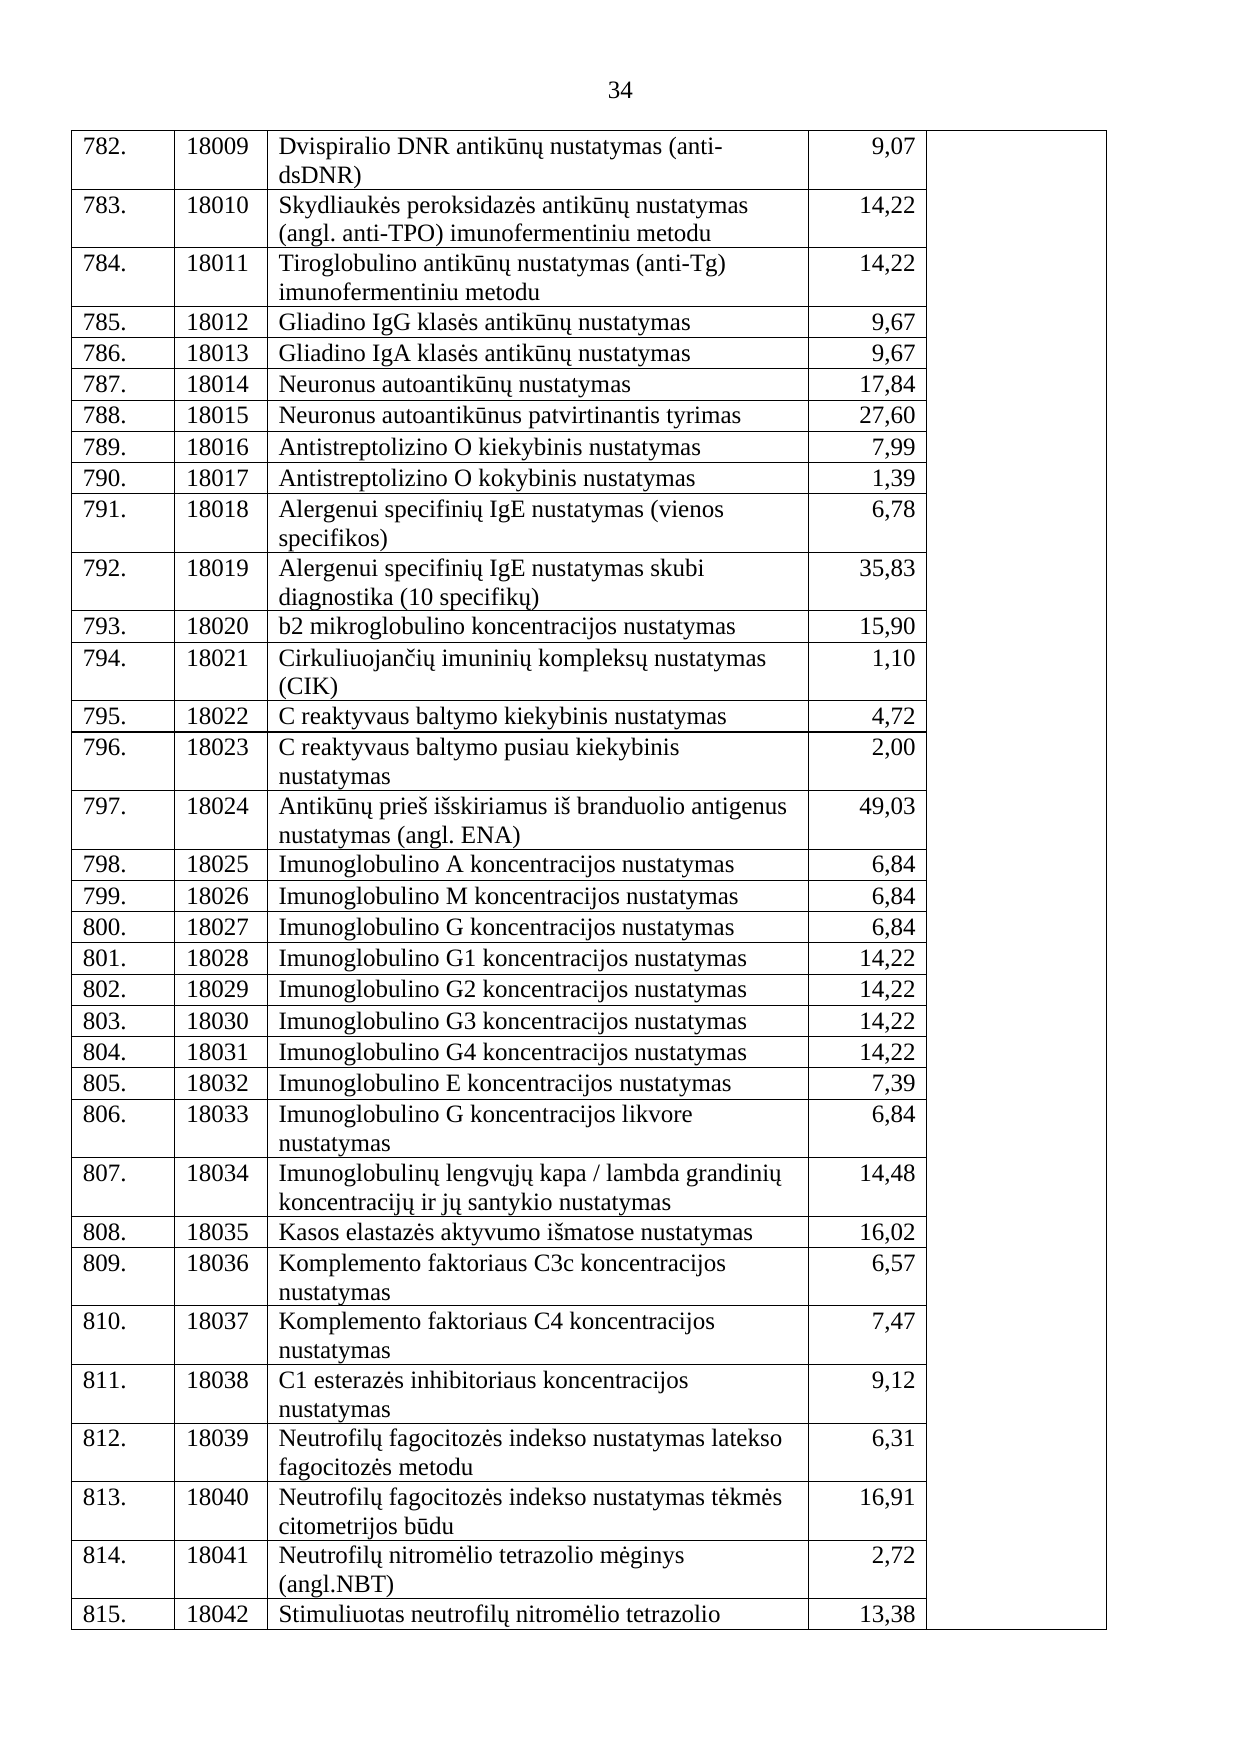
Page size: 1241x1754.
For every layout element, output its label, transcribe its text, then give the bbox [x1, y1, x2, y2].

table_cell Kasos elastazės aktyvumo išmatose nustatymas [268, 1217, 808, 1247]
table_cell 18018 [175, 494, 267, 552]
table_cell Antikūnų prieš išskiriamus iš branduolio antigenus nustatymas (angl. ENA) [268, 791, 808, 848]
table_cell 6,78 [809, 494, 926, 552]
table_cell 782. [72, 131, 174, 189]
table_cell [1107, 610, 1120, 642]
table_cell 808. [72, 1217, 174, 1247]
table_cell C reaktyvaus baltymo kiekybinis nustatymas [268, 701, 808, 731]
table_cell 18035 [175, 1217, 267, 1247]
table_cell 18032 [175, 1068, 267, 1098]
table_cell 13,38 [809, 1599, 926, 1629]
table_cell 18012 [175, 307, 267, 337]
table_cell 803. [72, 1006, 174, 1036]
table_cell 18016 [175, 432, 267, 462]
table_cell 18017 [175, 463, 267, 493]
table_cell [1107, 1099, 1120, 1157]
table_cell 9,67 [809, 307, 926, 337]
table_cell 812. [72, 1424, 174, 1481]
table_cell [1107, 552, 1120, 610]
table_cell [1107, 1481, 1120, 1539]
table_cell [1107, 974, 1120, 1005]
table_cell Komplemento faktoriaus C4 koncentracijos nustatymas [268, 1306, 808, 1364]
table_cell C reaktyvaus baltymo pusiau kiekybinis nustatymas [268, 733, 808, 790]
table_cell Antistreptolizino O kiekybinis nustatymas [268, 432, 808, 462]
table_cell 18023 [175, 733, 267, 790]
table_cell 805. [72, 1068, 174, 1098]
table_cell 14,22 [809, 943, 926, 973]
table_cell 791. [72, 494, 174, 552]
table_cell 18037 [175, 1306, 267, 1364]
table_cell C1 esterazės inhibitoriaus koncentracijos nustatymas [268, 1365, 808, 1422]
table_cell Komplemento faktoriaus C3c koncentracijos nustatymas [268, 1248, 808, 1305]
table_cell 18025 [175, 850, 267, 880]
table_cell 18015 [175, 401, 267, 431]
table_cell [1107, 337, 1120, 368]
table_cell 6,84 [809, 881, 926, 911]
table_cell 18013 [175, 338, 267, 368]
table_cell 15,90 [809, 611, 926, 642]
table_cell 18011 [175, 248, 267, 306]
table_cell 18019 [175, 553, 267, 610]
table_cell 2,72 [809, 1541, 926, 1598]
table_cell [1107, 493, 1120, 552]
table_cell 792. [72, 553, 174, 610]
table_cell [1107, 1067, 1120, 1098]
table_cell Imunoglobulino G koncentracijos likvore nustatymas [268, 1100, 808, 1157]
table_cell [1107, 700, 1120, 731]
table_cell 18042 [175, 1599, 267, 1629]
table_cell [1107, 400, 1120, 431]
table_cell Tiroglobulino antikūnų nustatymas (anti-Tg) imunofermentiniu metodu [268, 248, 808, 306]
table_cell 18009 [175, 131, 267, 189]
table_cell 18034 [175, 1158, 267, 1216]
table_cell [1107, 1364, 1120, 1422]
table_cell Imunoglobulino G2 koncentracijos nustatymas [268, 975, 808, 1005]
table_cell 799. [72, 881, 174, 911]
table_cell 16,02 [809, 1217, 926, 1247]
table_cell [1107, 1036, 1120, 1067]
table_cell 6,84 [809, 1100, 926, 1157]
table_cell 1,10 [809, 643, 926, 700]
table_cell 18027 [175, 912, 267, 942]
table_cell Imunoglobulino E koncentracijos nustatymas [268, 1068, 808, 1098]
table_cell [1107, 1005, 1120, 1036]
table_cell 789. [72, 432, 174, 462]
table_cell [1107, 189, 1120, 247]
table_cell [1107, 1157, 1120, 1216]
table_cell 6,84 [809, 850, 926, 880]
table_cell 18014 [175, 369, 267, 399]
table_cell 18033 [175, 1100, 267, 1157]
table_cell 801. [72, 943, 174, 973]
table_cell 14,22 [809, 248, 926, 306]
table_cell 18030 [175, 1006, 267, 1036]
table_cell [927, 131, 1106, 1629]
table_cell 2,00 [809, 733, 926, 790]
table_cell [1107, 642, 1120, 700]
table_cell Imunoglobulino G koncentracijos nustatymas [268, 912, 808, 942]
table_cell 17,84 [809, 369, 926, 399]
table_cell [1107, 1598, 1120, 1629]
table_cell Imunoglobulino A koncentracijos nustatymas [268, 850, 808, 880]
table_cell 7,47 [809, 1306, 926, 1364]
table_cell 796. [72, 733, 174, 790]
table_cell Neutrofilų fagocitozės indekso nustatymas latekso fagocitozės metodu [268, 1424, 808, 1481]
table_cell 49,03 [809, 791, 926, 848]
table_cell 6,57 [809, 1248, 926, 1305]
table_cell Imunoglobulino G3 koncentracijos nustatymas [268, 1006, 808, 1036]
table_cell 18021 [175, 643, 267, 700]
table_cell 811. [72, 1365, 174, 1422]
table_cell 14,48 [809, 1158, 926, 1216]
table_cell 810. [72, 1306, 174, 1364]
table_cell 9,07 [809, 131, 926, 189]
table_cell 27,60 [809, 401, 926, 431]
table_cell [1107, 368, 1120, 399]
table_cell [1107, 942, 1120, 973]
table_cell 793. [72, 611, 174, 642]
table_cell Cirkuliuojančių imuninių kompleksų nustatymas (CIK) [268, 643, 808, 700]
table_cell 18010 [175, 190, 267, 247]
table_cell 18040 [175, 1482, 267, 1539]
table_cell 804. [72, 1037, 174, 1067]
table_cell Neuronus autoantikūnus patvirtinantis tyrimas [268, 401, 808, 431]
table_cell 802. [72, 975, 174, 1005]
table_cell 18038 [175, 1365, 267, 1422]
table_cell Gliadino IgG klasės antikūnų nustatymas [268, 307, 808, 337]
table_cell [1107, 1540, 1120, 1598]
table_cell [1107, 1247, 1120, 1305]
table_cell 786. [72, 338, 174, 368]
table_cell b2 mikroglobulino koncentracijos nustatymas [268, 611, 808, 642]
table_cell 14,22 [809, 1037, 926, 1067]
table_cell [1107, 247, 1120, 306]
table_cell 7,39 [809, 1068, 926, 1098]
table_cell [1107, 790, 1120, 848]
table_cell [1107, 130, 1120, 189]
table_cell Neuronus autoantikūnų nustatymas [268, 369, 808, 399]
table_cell Alergenui specifinių IgE nustatymas skubi diagnostika (10 specifikų) [268, 553, 808, 610]
table_cell [1107, 731, 1120, 790]
table_cell 6,31 [809, 1424, 926, 1481]
table_cell Neutrofilų nitromėlio tetrazolio mėginys (angl.NBT) [268, 1541, 808, 1598]
table_cell 14,22 [809, 975, 926, 1005]
table_cell 788. [72, 401, 174, 431]
table_cell 18022 [175, 701, 267, 731]
table_cell 815. [72, 1599, 174, 1629]
table_cell 807. [72, 1158, 174, 1216]
table_cell Dvispiralio DNR antikūnų nustatymas (anti-dsDNR) [268, 131, 808, 189]
table_cell Imunoglobulino M koncentracijos nustatymas [268, 881, 808, 911]
table_cell Alergenui specifinių IgE nustatymas (vienos specifikos) [268, 494, 808, 552]
table_cell 14,22 [809, 1006, 926, 1036]
table_cell 814. [72, 1541, 174, 1598]
table_cell 806. [72, 1100, 174, 1157]
table_cell 14,22 [809, 190, 926, 247]
table_cell 795. [72, 701, 174, 731]
table_cell 790. [72, 463, 174, 493]
table_cell [1107, 1305, 1120, 1364]
table_cell 7,99 [809, 432, 926, 462]
table_cell 798. [72, 850, 174, 880]
table_cell Imunoglobulino G4 koncentracijos nustatymas [268, 1037, 808, 1067]
table_cell 809. [72, 1248, 174, 1305]
table_cell Imunoglobulino G1 koncentracijos nustatymas [268, 943, 808, 973]
table_cell 784. [72, 248, 174, 306]
table_cell [1107, 431, 1120, 462]
table_cell Stimuliuotas neutrofilų nitromėlio tetrazolio [268, 1599, 808, 1629]
table_cell Skydliaukės peroksidazės antikūnų nustatymas (angl. anti-TPO) imunofermentiniu metodu [268, 190, 808, 247]
table_cell [1107, 306, 1120, 337]
table_cell 18041 [175, 1541, 267, 1598]
table_cell 813. [72, 1482, 174, 1539]
table_cell [1107, 1216, 1120, 1247]
table_cell 1,39 [809, 463, 926, 493]
table_cell 16,91 [809, 1482, 926, 1539]
table_cell Neutrofilų fagocitozės indekso nustatymas tėkmės citometrijos būdu [268, 1482, 808, 1539]
table_cell 18031 [175, 1037, 267, 1067]
table_cell 794. [72, 643, 174, 700]
table_cell 787. [72, 369, 174, 399]
table_cell 18039 [175, 1424, 267, 1481]
table_cell 18036 [175, 1248, 267, 1305]
table_cell 35,83 [809, 553, 926, 610]
table_cell 785. [72, 307, 174, 337]
table_cell Gliadino IgA klasės antikūnų nustatymas [268, 338, 808, 368]
table_cell 18026 [175, 881, 267, 911]
table_cell 6,84 [809, 912, 926, 942]
table_cell 18024 [175, 791, 267, 848]
table_cell [1107, 880, 1120, 911]
table_cell 9,67 [809, 338, 926, 368]
table_cell [1107, 462, 1120, 493]
table_cell 783. [72, 190, 174, 247]
table_cell 4,72 [809, 701, 926, 731]
table_cell Antistreptolizino O kokybinis nustatymas [268, 463, 808, 493]
table_cell 18029 [175, 975, 267, 1005]
table_cell Imunoglobulinų lengvųjų kapa / lambda grandinių koncentracijų ir jų santykio nustatymas [268, 1158, 808, 1216]
table_cell 18028 [175, 943, 267, 973]
table_cell [1107, 849, 1120, 880]
table_cell [1107, 1423, 1120, 1481]
table_cell [1107, 911, 1120, 942]
table_cell 18020 [175, 611, 267, 642]
table_cell 800. [72, 912, 174, 942]
table_cell 9,12 [809, 1365, 926, 1422]
table_cell 797. [72, 791, 174, 848]
